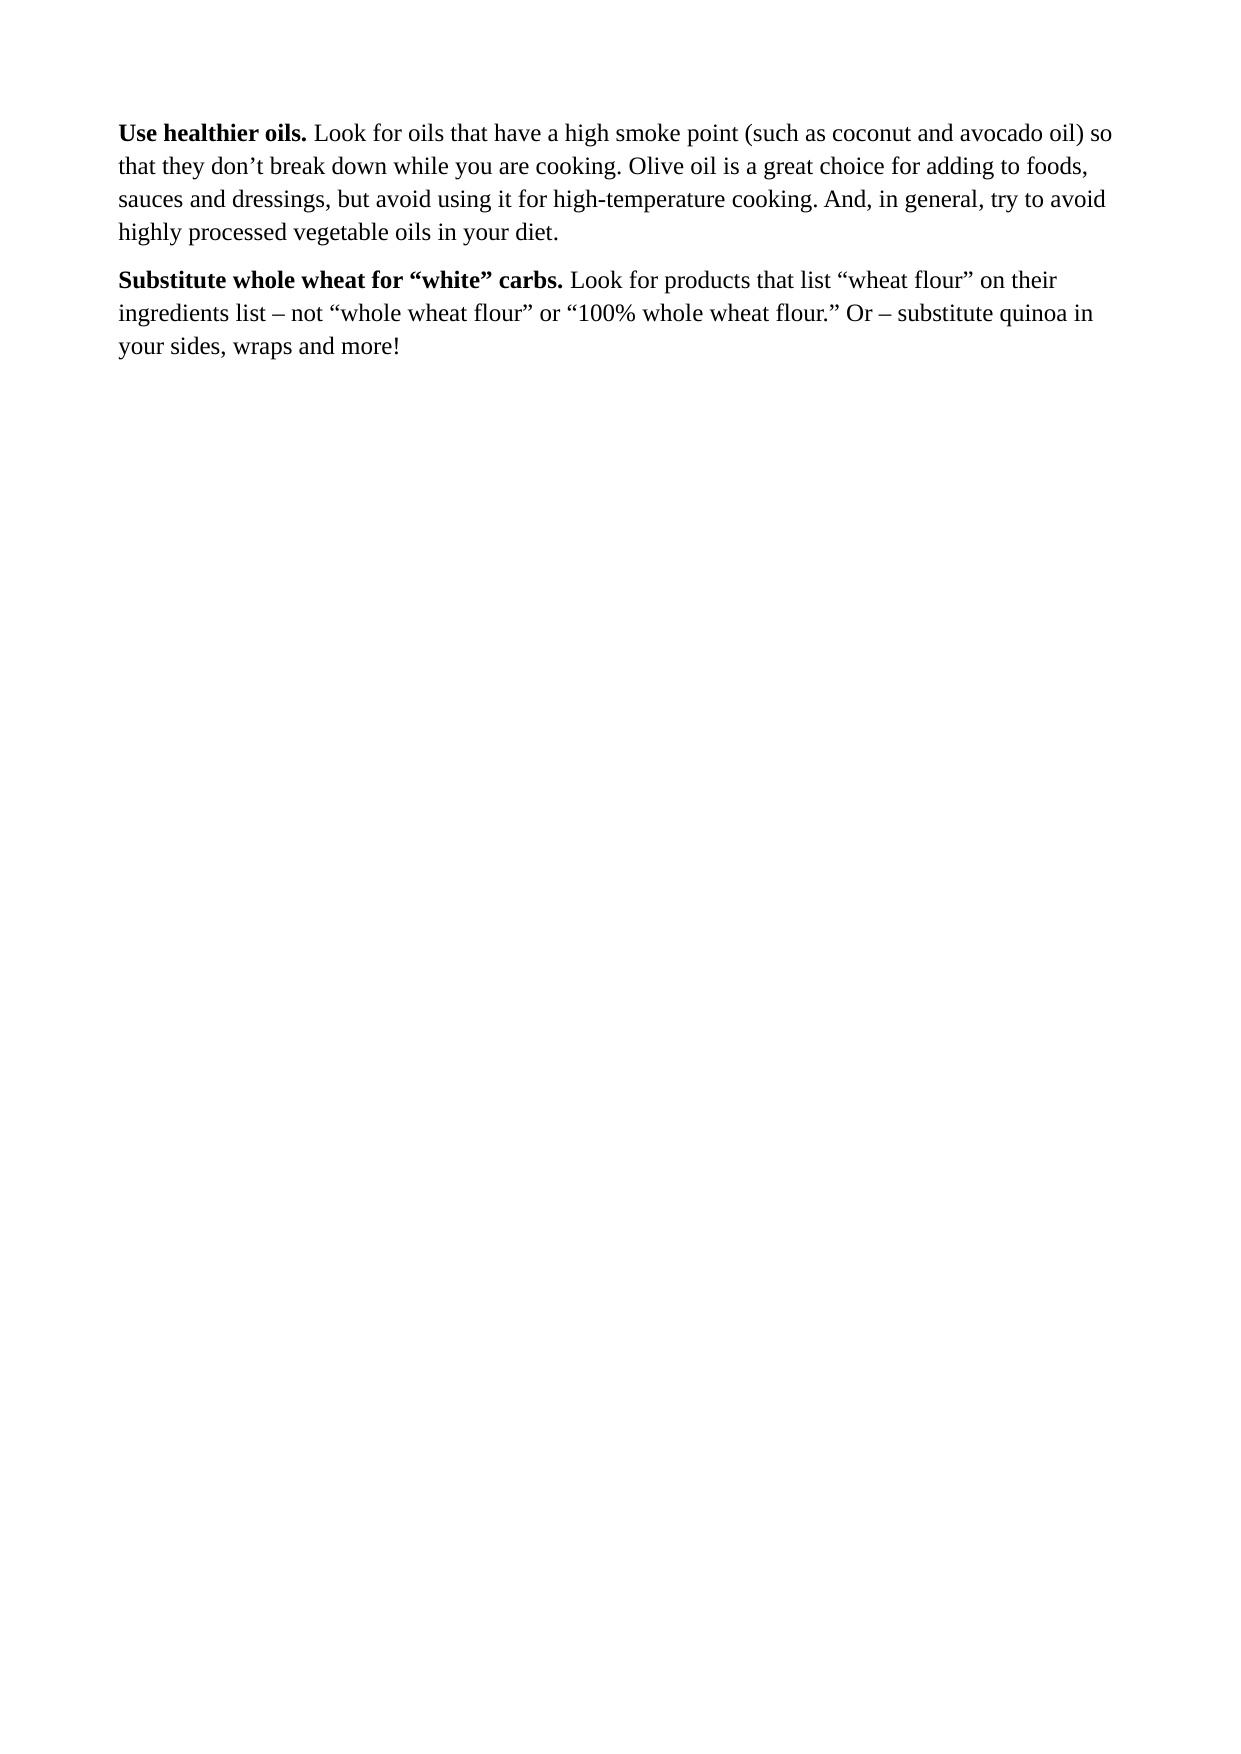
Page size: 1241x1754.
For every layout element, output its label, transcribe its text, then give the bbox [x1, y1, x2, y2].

text Substitute whole wheat for “white” carbs. Look for products that list “wheat flour” on their ingredients list – not “whole wheat flour” or “100% whole wheat flour.” Or – substitute quinoa in your sides, wraps and more! [118, 265, 1122, 359]
text Use healthier oils. Look for oils that have a high smoke point (such as coconut and avocado oil) so that they don’t break down while you are cooking. Olive oil is a great choice for adding to foods, sauces and dressings, but avoid using it for high-temperature cooking. And, in general, try to avoid highly processed vegetable oils in your diet. [118, 118, 1122, 246]
